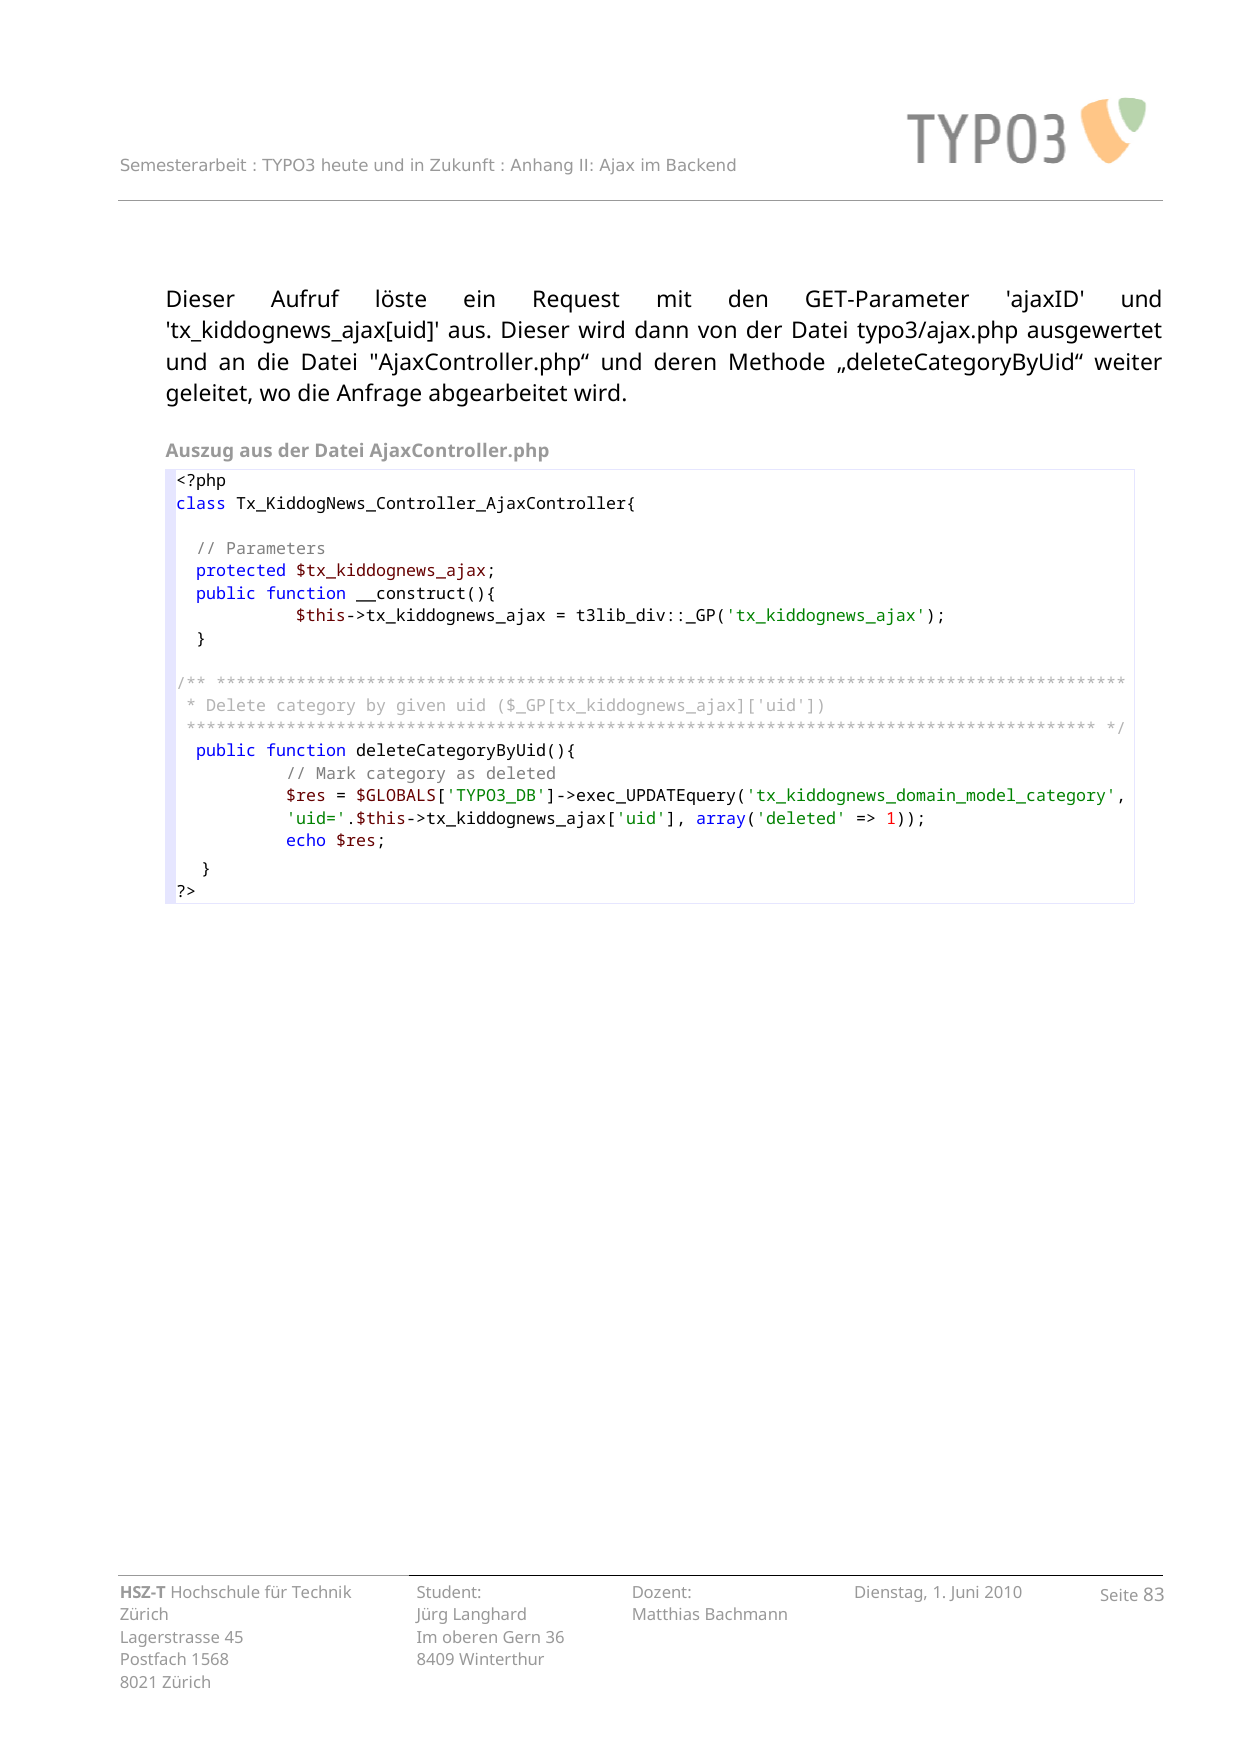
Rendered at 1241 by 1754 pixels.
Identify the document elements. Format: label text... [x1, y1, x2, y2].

picture [870, 65, 1149, 195]
subtitle Auszug aus der Datei AjaxController.php [165, 437, 1163, 463]
text $res = $GLOBALS['TYPO3_DB']->exec_UPDATEquery('tx_kiddognews_domain_model_category', [176, 784, 1134, 807]
text 'uid='.$this->tx_kiddognews_ajax['uid'], array('deleted' => 1)); [176, 807, 1134, 829]
text class Tx_KiddogNews_Controller_AjaxController{ [176, 492, 1134, 514]
text protected $tx_kiddognews_ajax; [176, 559, 1134, 582]
text ?> [176, 880, 1134, 903]
text * Delete category by given uid ($_GP[tx_kiddognews_ajax]['uid']) [176, 694, 1134, 717]
text ******************************************************************************************* */ [176, 717, 1134, 739]
text <?php [176, 470, 1134, 492]
text } [176, 627, 1134, 649]
text /** ******************************************************************************************* [176, 672, 1134, 694]
text public function deleteCategoryByUid(){ [176, 739, 1134, 762]
text public function __construct(){ [176, 582, 1134, 604]
text echo $res; [176, 829, 1134, 852]
text $this->tx_kiddognews_ajax = t3lib_div::_GP('tx_kiddognews_ajax'); [176, 604, 1134, 627]
text Dieser Aufruf löste ein Request mit den GET-Parameter 'ajaxID' und 'tx_kiddognews_ajax[uid]' aus. Dieser wird dann von der Datei typo3/ajax.php ausgewertet und an die Datei "AjaxController.php“ und deren Methode „deleteCategoryByUid“ weiter geleitet, wo die Anfrage abgearbeitet wird. [165, 252, 1163, 408]
text // Parameters [176, 537, 1134, 559]
text // Mark category as deleted [176, 762, 1134, 784]
text } [176, 852, 1134, 880]
